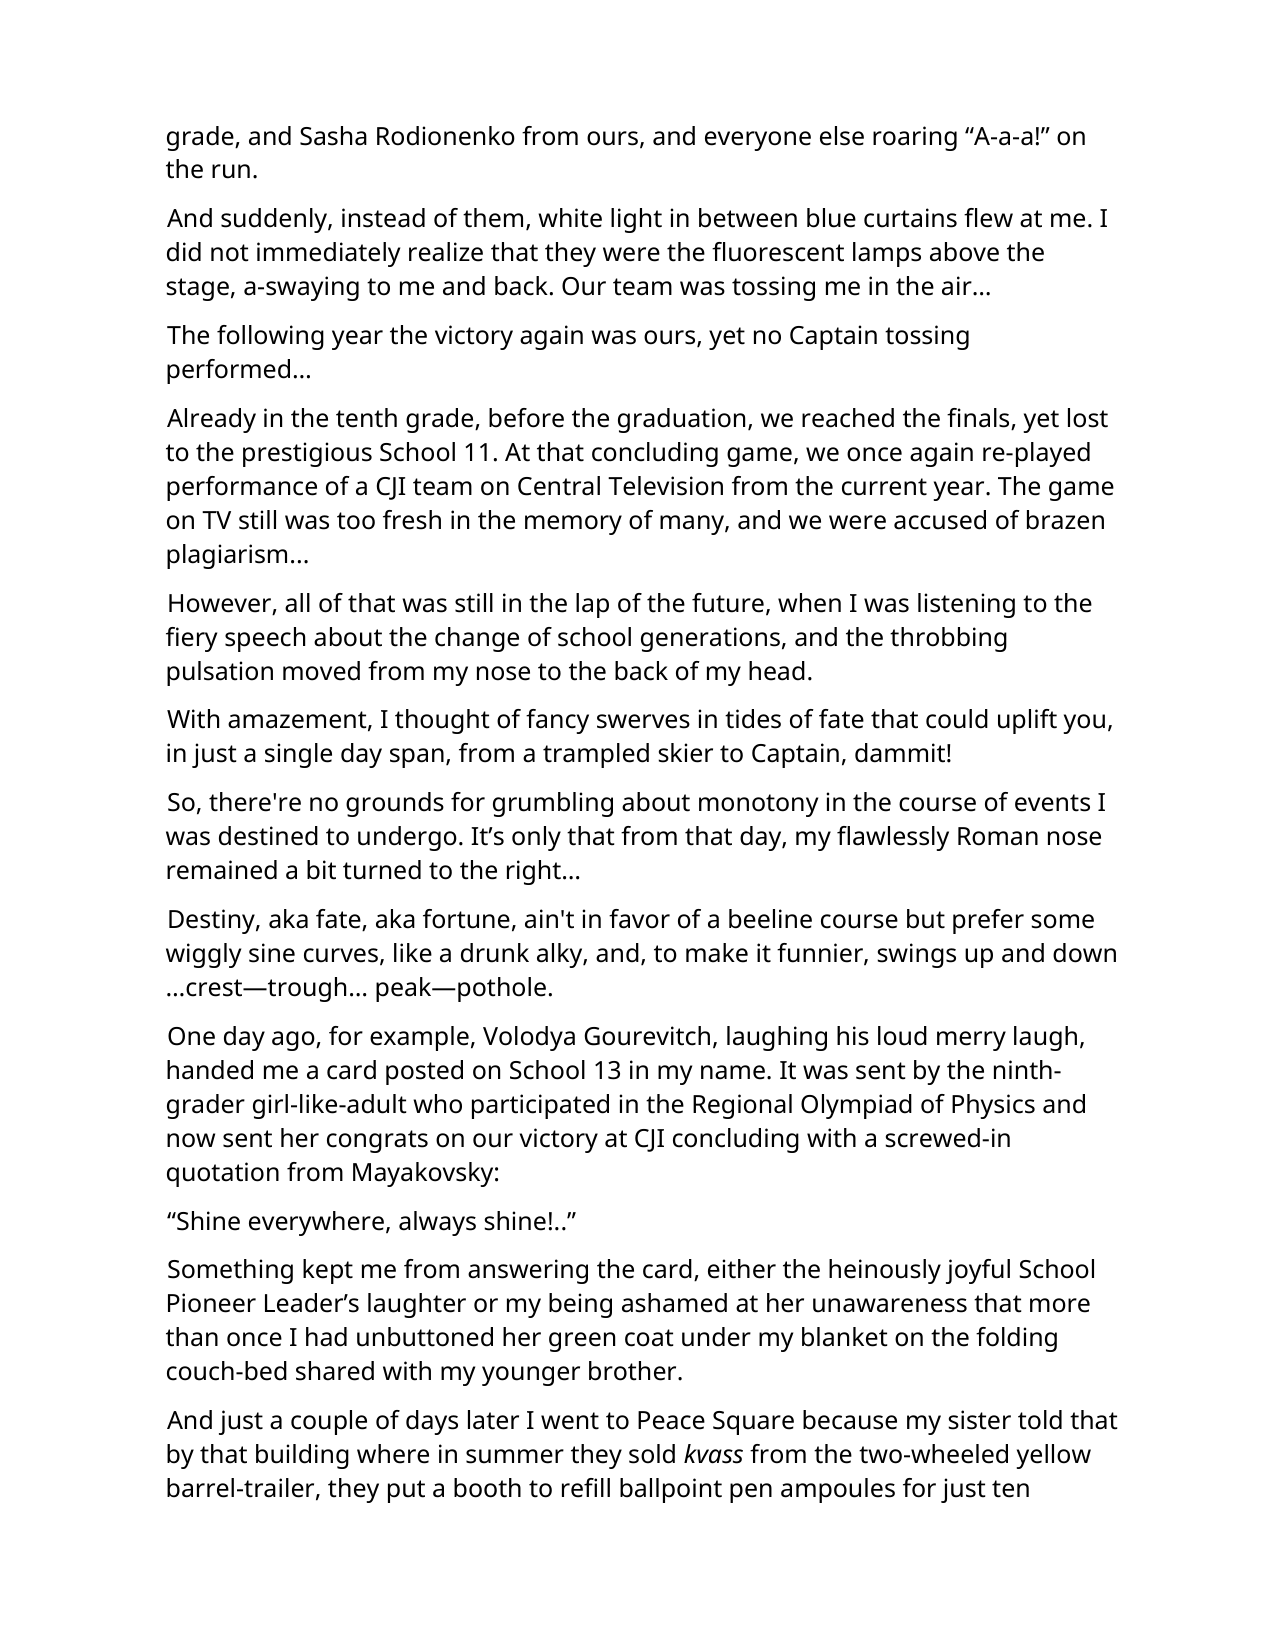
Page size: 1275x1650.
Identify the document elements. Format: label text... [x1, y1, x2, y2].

text However, all of that was still in the lap of the future, when I was listening to the fiery speech about the change of school generations, and the throbbing pulsation moved from my nose to the back of my head. [165, 585, 1118, 687]
text And just a couple of days later I went to Peace Square because my sister told that by that building where in summer they sold kvass from the two-wheeled yellow barrel-trailer, they put a booth to refill ballpoint pen ampoules for just ten [165, 1403, 1118, 1505]
text With amazement, I thought of fancy swerves in tides of fate that could uplift you, in just a single day span, from a trampled skier to Captain, dammit! [165, 702, 1118, 770]
text And suddenly, instead of them, white light in between blue curtains flew at me. I did not immediately realize that they were the fluorescent lamps above the stage, a-swaying to me and back. Our team was tossing me in the air… [165, 201, 1118, 303]
text “Shine everywhere, always shine!..” [165, 1203, 1118, 1237]
text Destiny, aka fate, aka fortune, ain't in favor of a beeline course but prefer some wiggly sine curves, like a drunk alky, and, to make it funnier, swings up and down …crest—trough… peak—pothole. [165, 901, 1118, 1004]
text The following year the victory again was ours, yet no Captain tossing performed… [165, 318, 1118, 386]
text So, there're no grounds for grumbling about monotony in the course of events I was destined to undergo. It’s only that from that day, my flawlessly Roman nose remained a bit turned to the right… [165, 785, 1118, 887]
text Something kept me from answering the card, either the heinously joyful School Pioneer Leader’s laughter or my being ashamed at her unawareness that more than once I had unbuttoned her green coat under my blanket on the folding couch-bed shared with my younger brother. [165, 1252, 1118, 1388]
text Already in the tenth grade, before the graduation, we reached the finals, yet lost to the prestigious School 11. At that concluding game, we once again re-played performance of a CJI team on Central Television from the current year. The game on TV still was too fresh in the memory of many, and we were accused of brazen plagiarism... [165, 400, 1118, 571]
text One day ago, for example, Volodya Gourevitch, laughing his loud merry laugh, handed me a card posted on School 13 in my name. It was sent by the ninth-grader girl-like-adult who participated in the Regional Olympiad of Physics and now sent her congrats on our victory at CJI concluding with a screwed-in quotation from Mayakovsky: [165, 1018, 1118, 1188]
text grade, and Sasha Rodionenko from ours, and everyone else roaring “A-a-a!” on the run. [165, 118, 1118, 186]
